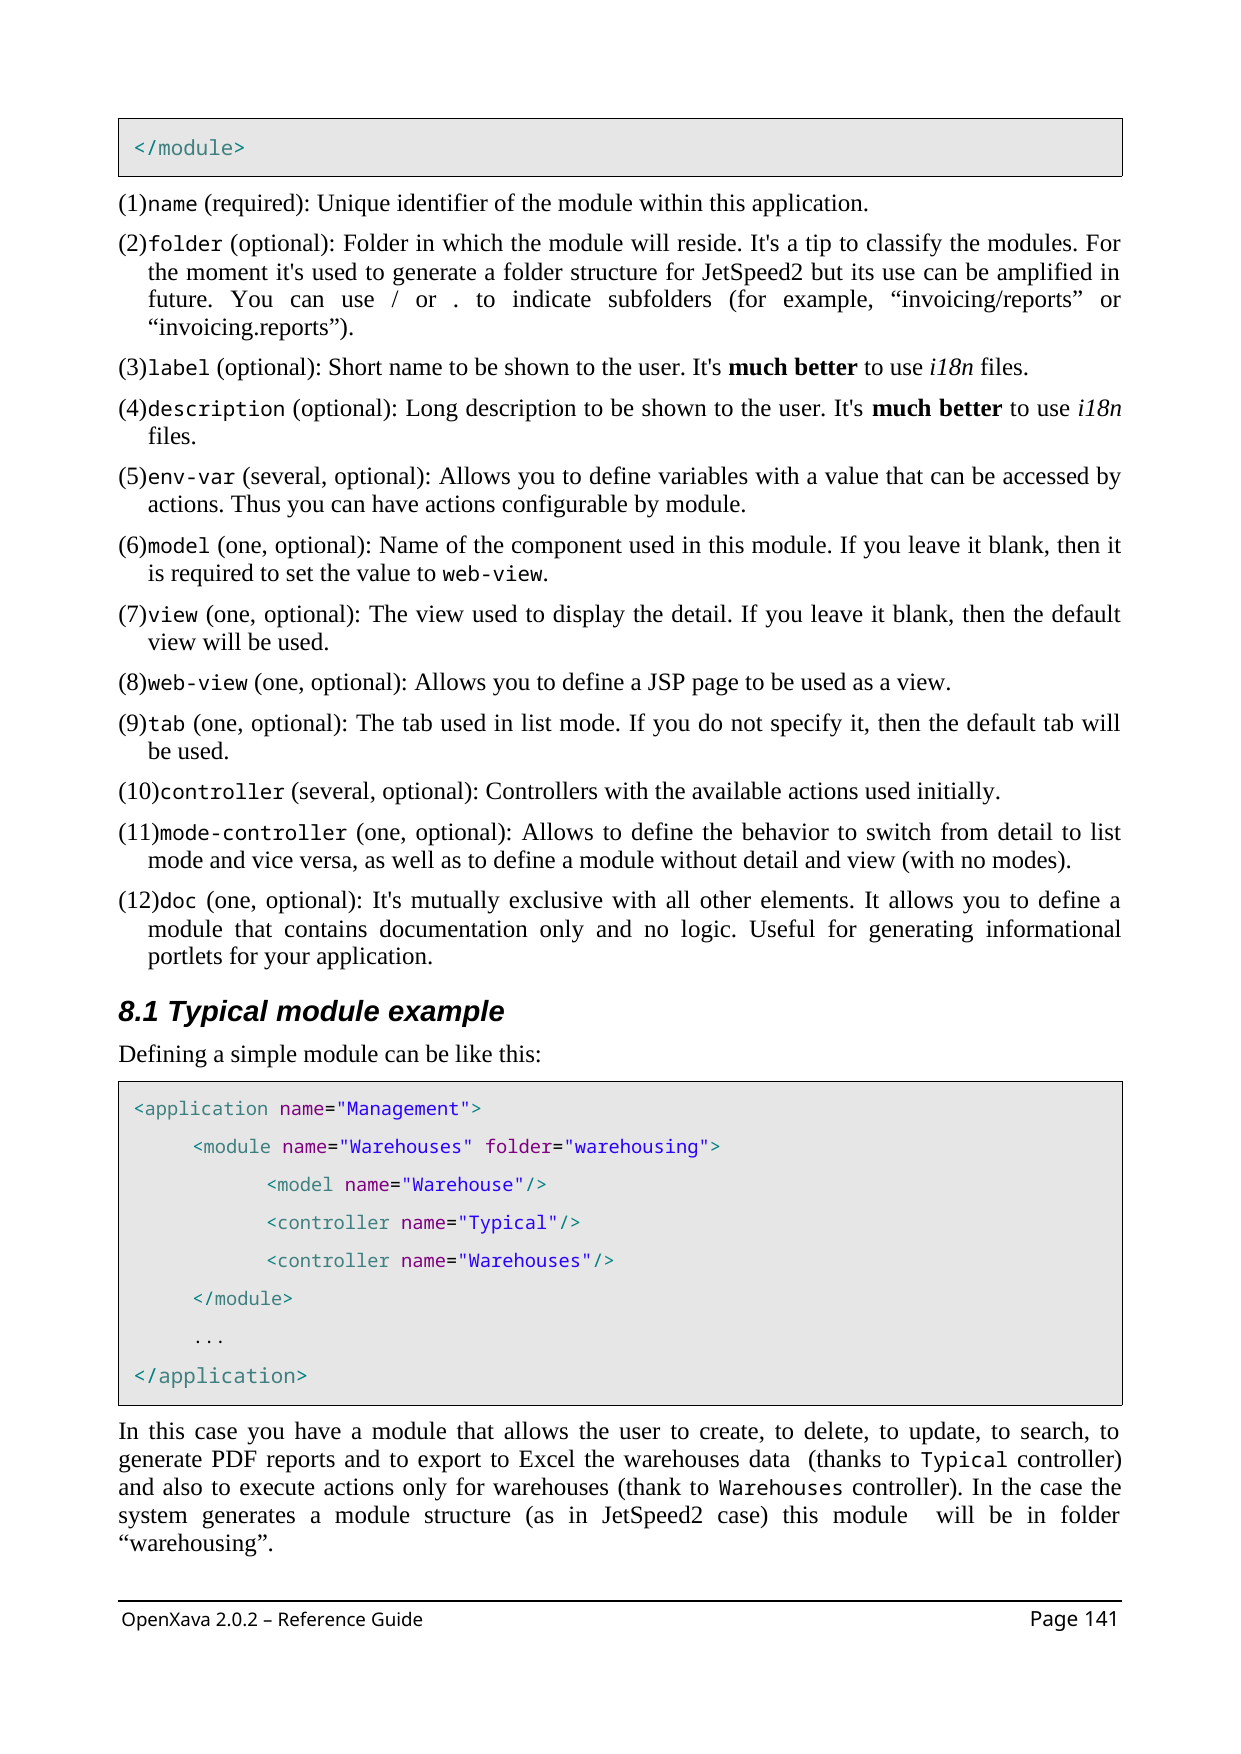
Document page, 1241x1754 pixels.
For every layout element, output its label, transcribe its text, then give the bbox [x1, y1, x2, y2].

list folder (optional): Folder in which the module will reside. It's a tip to classify the modules. For the moment it's used to generate a folder structure for JetSpeed2 but its use can be amplified in future. You can use / or . to indicate subfolders (for example, “invoicing/reports” or “invoicing.reports”). [118, 229, 1122, 341]
text <controller name="Typical"/> [119, 1195, 1122, 1233]
text </application> [119, 1347, 1122, 1405]
text ... [119, 1309, 1122, 1347]
list tab (one, optional): The tab used in list mode. If you do not specify it, then the default tab will be used. [118, 709, 1122, 765]
list doc (one, optional): It's mutually exclusive with all other elements. It allows you to define a module that contains documentation only and no logic. Useful for generating informational portlets for your application. [118, 887, 1122, 970]
list label (optional): Short name to be shown to the user. It's much better to use i18n files. [118, 353, 1122, 381]
list name (required): Unique identifier of the module within this application. [118, 189, 1122, 217]
text </module> [119, 119, 1122, 176]
list description (optional): Long description to be shown to the user. It's much better to use i18n files. [118, 394, 1122, 450]
text <controller name="Warehouses"/> [119, 1233, 1122, 1271]
list mode-controller (one, optional): Allows to define the behavior to switch from detail to list mode and vice versa, as well as to define a module without detail and view (with no modes). [118, 818, 1122, 874]
text In this case you have a module that allows the user to create, to delete, to update, to search, to generate PDF reports and to export to Excel the warehouses data (thanks to Typical controller) and also to execute actions only for warehouses (thank to Warehouses controller). In the case the system generates a module structure (as in JetSpeed2 case) this module will be in folder “warehousing”. [118, 1417, 1122, 1557]
text Defining a simple module can be like this: [118, 1040, 1122, 1068]
list web-view (one, optional): Allows you to define a JSP page to be used as a view. [118, 668, 1122, 696]
text <application name="Management"> [119, 1082, 1122, 1119]
list env-var (several, optional): Allows you to define variables with a value that can be accessed by actions. Thus you can have actions configurable by module. [118, 462, 1122, 518]
list model (one, optional): Name of the component used in this module. If you leave it blank, then it is required to set the value to web-view. [118, 531, 1122, 587]
list view (one, optional): The view used to display the detail. If you leave it blank, then the default view will be used. [118, 600, 1122, 656]
list controller (several, optional): Controllers with the available actions used initially. [118, 777, 1122, 806]
text <model name="Warehouse"/> [119, 1157, 1122, 1195]
subtitle Typical module example [118, 995, 1122, 1028]
text <module name="Warehouses" folder="warehousing"> [119, 1119, 1122, 1157]
text </module> [119, 1271, 1122, 1309]
